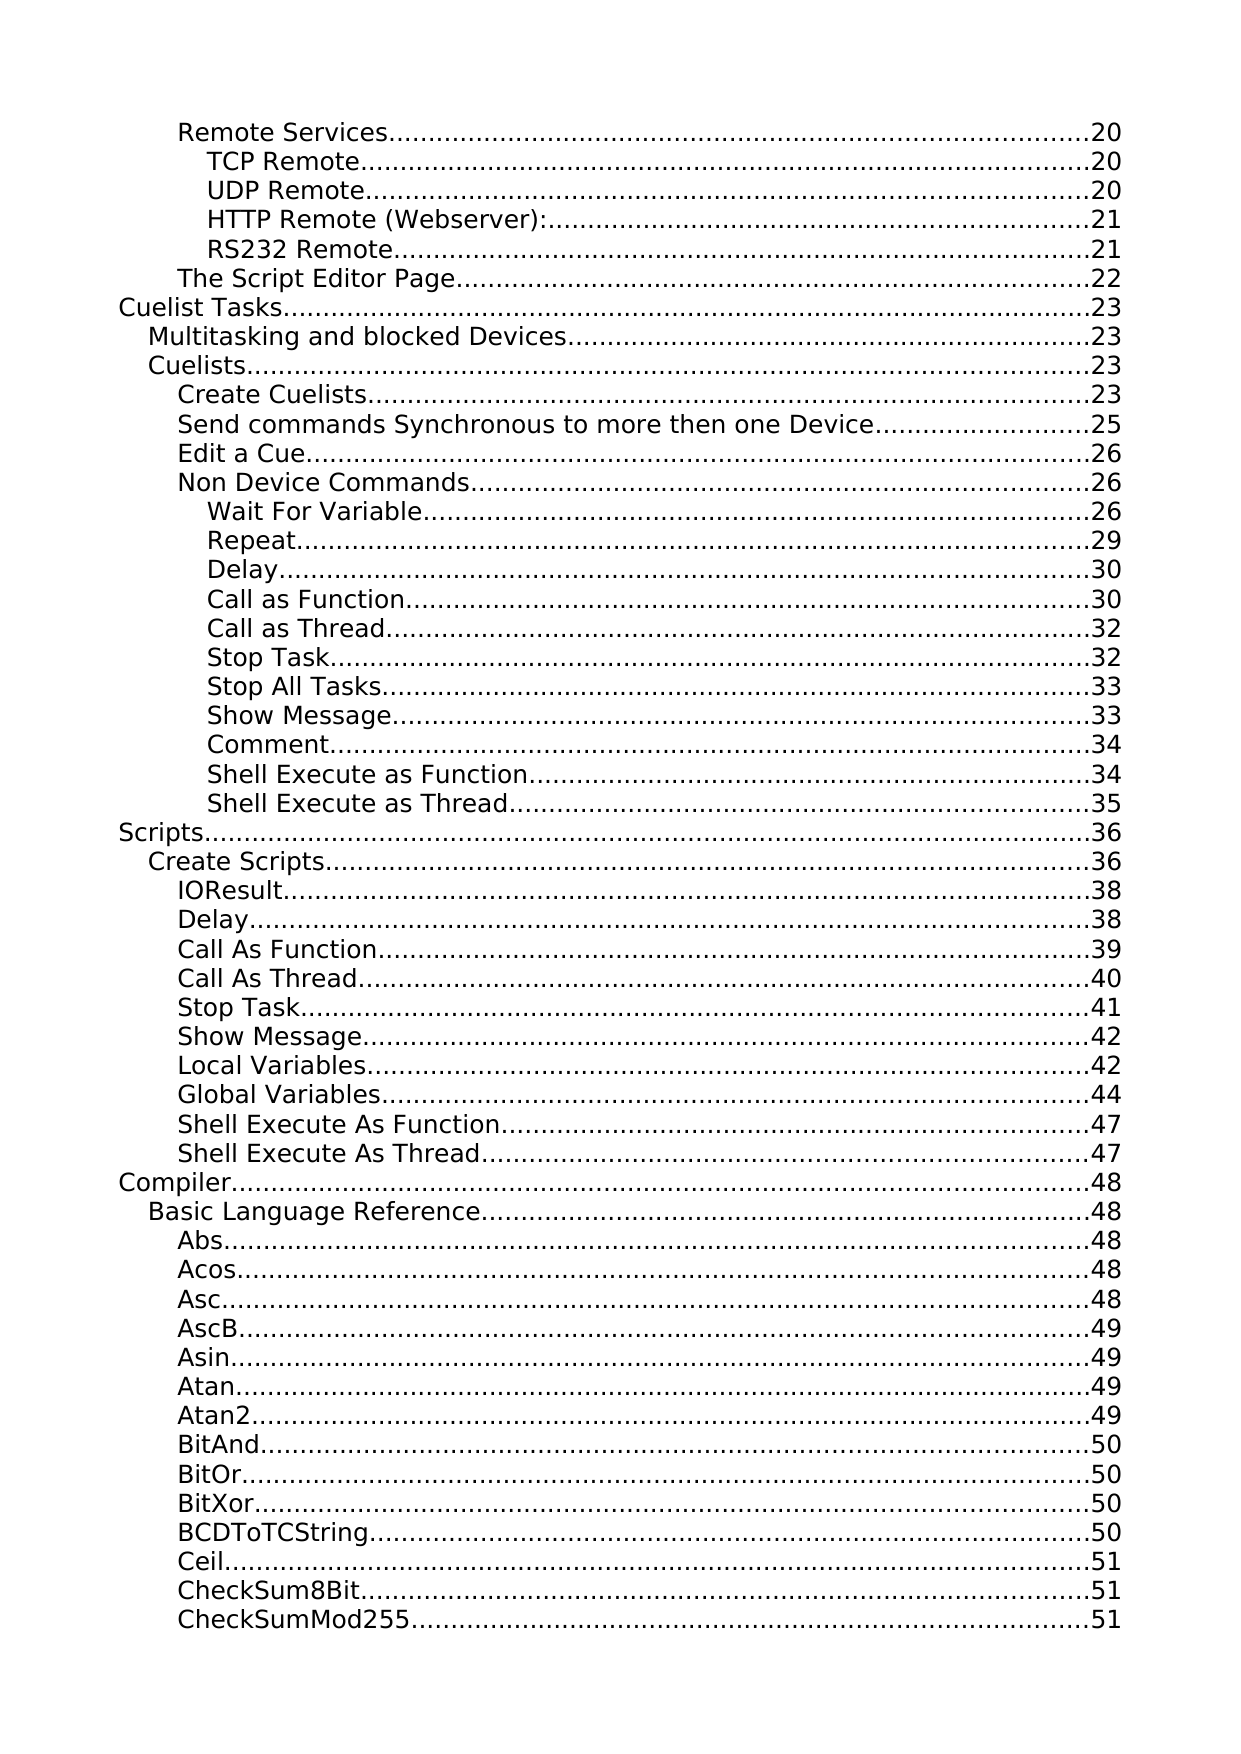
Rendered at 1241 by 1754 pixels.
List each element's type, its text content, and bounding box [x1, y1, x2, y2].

text Wait For Variable 26 [207, 497, 1122, 526]
text Asc 48 [177, 1285, 1122, 1314]
text Create Cuelists 23 [177, 381, 1122, 410]
text AscB 49 [177, 1314, 1122, 1343]
text Show Message 33 [207, 701, 1122, 731]
text Local Variables 42 [177, 1051, 1122, 1081]
text Call As Thread 40 [177, 964, 1122, 993]
text BitOr 50 [177, 1460, 1122, 1489]
text Create Scripts 36 [148, 847, 1122, 876]
text Global Variables 44 [177, 1081, 1122, 1110]
text Shell Execute as Thread 35 [207, 789, 1122, 818]
text CheckSumMod255 51 [177, 1606, 1122, 1635]
text Stop Task 41 [177, 993, 1122, 1022]
text Non Device Commands 26 [177, 468, 1122, 497]
text Cuelists 23 [148, 351, 1122, 381]
text Send commands Synchronous to more then one Device 25 [177, 410, 1122, 439]
text IOResult 38 [177, 876, 1122, 906]
text Edit a Cue 26 [177, 439, 1122, 468]
text Shell Execute as Function 34 [207, 760, 1122, 789]
text Basic Language Reference 48 [148, 1197, 1122, 1226]
text Ceil 51 [177, 1547, 1122, 1576]
text UDP Remote 20 [207, 176, 1122, 206]
text Comment 34 [207, 731, 1122, 760]
text HTTP Remote (Webserver): 21 [207, 206, 1122, 235]
text Asin 49 [177, 1343, 1122, 1372]
text Atan2 49 [177, 1401, 1122, 1431]
text Repeat 29 [207, 526, 1122, 556]
text Shell Execute As Function 47 [177, 1110, 1122, 1139]
text Atan 49 [177, 1372, 1122, 1401]
text Shell Execute As Thread 47 [177, 1139, 1122, 1168]
text Remote Services 20 [177, 118, 1122, 147]
text Compiler 48 [118, 1168, 1122, 1197]
text Stop All Tasks 33 [207, 672, 1122, 701]
text BCDToTCString 50 [177, 1518, 1122, 1547]
text Call as Function 30 [207, 585, 1122, 614]
text Multitasking and blocked Devices 23 [148, 322, 1122, 351]
text The Script Editor Page 22 [177, 264, 1122, 293]
text Delay 30 [207, 556, 1122, 585]
text TCP Remote 20 [207, 147, 1122, 176]
text Cuelist Tasks 23 [118, 293, 1122, 322]
text Show Message 42 [177, 1022, 1122, 1051]
text Call As Function 39 [177, 935, 1122, 964]
text BitAnd 50 [177, 1431, 1122, 1460]
text BitXor 50 [177, 1489, 1122, 1518]
text CheckSum8Bit 51 [177, 1576, 1122, 1606]
text Scripts 36 [118, 818, 1122, 847]
text Abs 48 [177, 1226, 1122, 1256]
text Stop Task 32 [207, 643, 1122, 672]
text Delay 38 [177, 906, 1122, 935]
text Acos 48 [177, 1256, 1122, 1285]
text Call as Thread 32 [207, 614, 1122, 643]
text RS232 Remote 21 [207, 235, 1122, 264]
